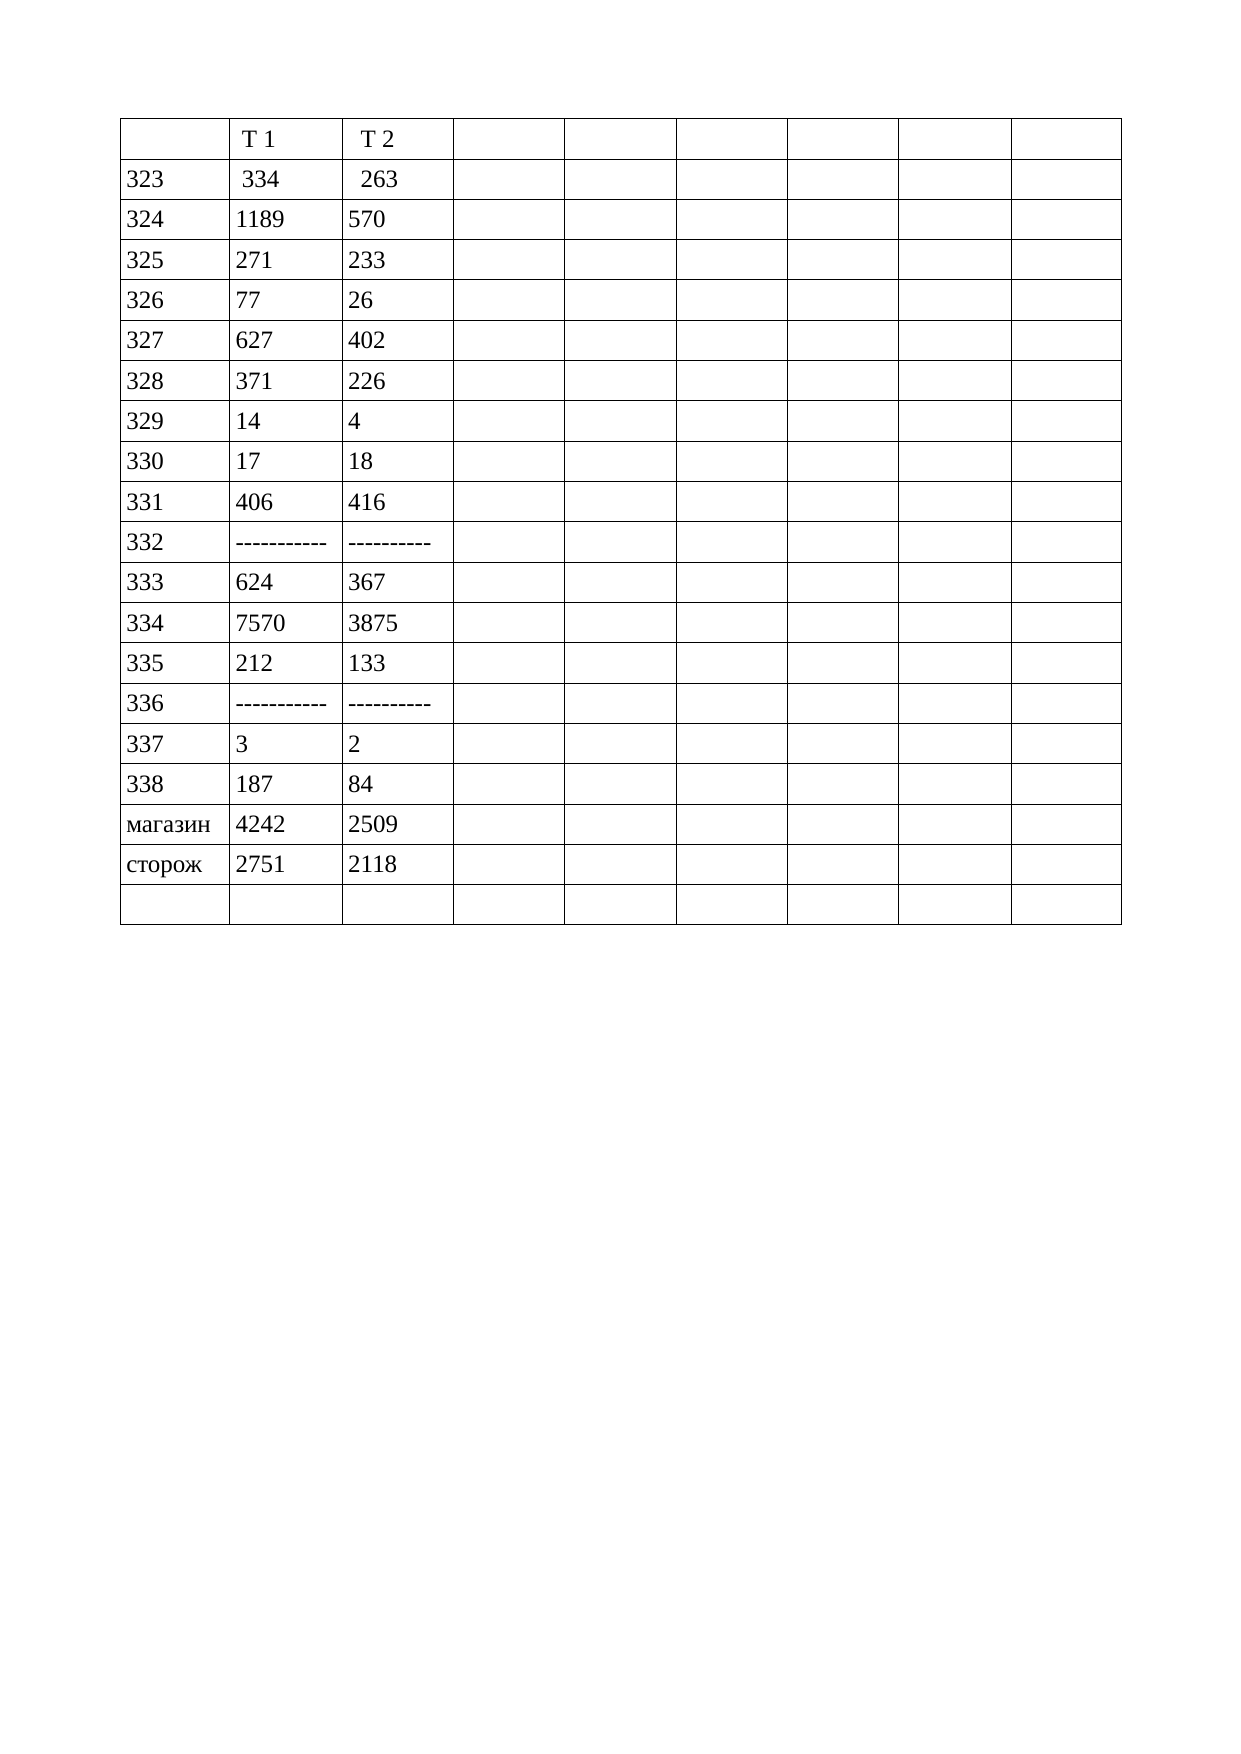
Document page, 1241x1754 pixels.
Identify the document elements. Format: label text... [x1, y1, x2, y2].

table_cell [454, 361, 564, 400]
table_cell [1012, 200, 1121, 239]
table_cell 624 [230, 563, 342, 602]
table_cell [1012, 442, 1121, 481]
table_cell [565, 280, 676, 320]
table_cell 334 [230, 160, 342, 199]
table_cell 338 [121, 764, 229, 803]
table_cell [565, 321, 676, 360]
table_cell [677, 321, 787, 360]
table_cell 402 [343, 321, 453, 360]
table_cell 1189 [230, 200, 342, 239]
table_cell [1012, 240, 1121, 279]
table_cell 4242 [230, 805, 342, 844]
table_cell [565, 764, 676, 803]
table_cell 263 [343, 160, 453, 199]
table_cell [454, 684, 564, 723]
table_cell 133 [343, 643, 453, 682]
table_cell [1012, 321, 1121, 360]
table_cell [121, 119, 229, 158]
table_cell [677, 643, 787, 682]
table_cell 337 [121, 724, 229, 763]
table_cell [565, 160, 676, 199]
table_cell [677, 563, 787, 602]
table_cell [899, 482, 1011, 521]
table_cell 2751 [230, 845, 342, 884]
table_cell [454, 160, 564, 199]
table_cell [230, 885, 342, 924]
table_cell [899, 361, 1011, 400]
table_cell 416 [343, 482, 453, 521]
table_cell [565, 361, 676, 400]
table_cell [788, 643, 898, 682]
table_cell [788, 401, 898, 441]
table_cell 84 [343, 764, 453, 803]
table_cell [1012, 482, 1121, 521]
table_cell [1012, 643, 1121, 682]
table_cell [677, 160, 787, 199]
table_cell [677, 764, 787, 803]
table_cell [788, 603, 898, 642]
table_cell ----------- [230, 522, 342, 562]
table_cell [1012, 563, 1121, 602]
table_cell [677, 684, 787, 723]
table_cell [454, 764, 564, 803]
table_cell [454, 522, 564, 562]
table_cell 330 [121, 442, 229, 481]
table_cell [454, 321, 564, 360]
table_cell [565, 442, 676, 481]
table_cell [788, 361, 898, 400]
table_cell [788, 805, 898, 844]
table_cell [899, 845, 1011, 884]
table_cell ---------- [343, 522, 453, 562]
table_cell [677, 119, 787, 158]
table_cell [454, 643, 564, 682]
table_cell [788, 280, 898, 320]
table_cell [899, 401, 1011, 441]
table_cell 271 [230, 240, 342, 279]
table_cell [1012, 684, 1121, 723]
table_cell [1012, 160, 1121, 199]
table_cell [454, 401, 564, 441]
table_cell ---------- [343, 684, 453, 723]
table_cell [1012, 522, 1121, 562]
table_cell 371 [230, 361, 342, 400]
table_cell [788, 442, 898, 481]
table_cell 323 [121, 160, 229, 199]
table_cell [454, 119, 564, 158]
table_cell [454, 805, 564, 844]
table_cell [565, 805, 676, 844]
table_cell [788, 119, 898, 158]
table_cell [899, 603, 1011, 642]
table_cell [677, 724, 787, 763]
table_cell 2509 [343, 805, 453, 844]
table_cell [677, 805, 787, 844]
table_cell сторож [121, 845, 229, 884]
table_cell [565, 119, 676, 158]
table_cell [454, 200, 564, 239]
table_cell 187 [230, 764, 342, 803]
table_cell [1012, 280, 1121, 320]
table_cell [565, 845, 676, 884]
table_cell 2118 [343, 845, 453, 884]
table_cell 328 [121, 361, 229, 400]
table_cell [677, 885, 787, 924]
table_cell 18 [343, 442, 453, 481]
table_cell [454, 240, 564, 279]
table_cell [454, 442, 564, 481]
table_cell [565, 482, 676, 521]
table_cell [788, 200, 898, 239]
table_cell [1012, 401, 1121, 441]
table_cell 17 [230, 442, 342, 481]
table_cell 3 [230, 724, 342, 763]
table_cell [565, 522, 676, 562]
table_cell 324 [121, 200, 229, 239]
table_cell [1012, 119, 1121, 158]
table_cell [454, 563, 564, 602]
table_cell [788, 563, 898, 602]
table_cell [454, 482, 564, 521]
table_cell 329 [121, 401, 229, 441]
table_cell [788, 240, 898, 279]
table_cell ----------- [230, 684, 342, 723]
table_cell [565, 603, 676, 642]
table_cell [565, 885, 676, 924]
table_cell [899, 280, 1011, 320]
table_cell [899, 119, 1011, 158]
table_cell [343, 885, 453, 924]
table_cell [899, 240, 1011, 279]
table_cell [677, 603, 787, 642]
table_cell [565, 401, 676, 441]
table_cell [899, 885, 1011, 924]
table_cell 333 [121, 563, 229, 602]
table_cell [454, 603, 564, 642]
table_cell 325 [121, 240, 229, 279]
table_cell [899, 724, 1011, 763]
table_cell [788, 684, 898, 723]
table_cell 331 [121, 482, 229, 521]
table_cell [788, 482, 898, 521]
table_cell [899, 643, 1011, 682]
table_cell 334 [121, 603, 229, 642]
table_cell [677, 361, 787, 400]
table_cell 570 [343, 200, 453, 239]
table_cell 14 [230, 401, 342, 441]
table_cell [565, 724, 676, 763]
table_cell [788, 724, 898, 763]
table_cell [677, 280, 787, 320]
table_cell [565, 240, 676, 279]
table_cell 4 [343, 401, 453, 441]
table_cell Т 1 [230, 119, 342, 158]
table_cell [899, 805, 1011, 844]
table_cell [677, 401, 787, 441]
table_cell 77 [230, 280, 342, 320]
table_cell [788, 160, 898, 199]
table_cell 406 [230, 482, 342, 521]
table_cell 212 [230, 643, 342, 682]
table_cell 326 [121, 280, 229, 320]
table_cell [899, 684, 1011, 723]
table_cell [899, 764, 1011, 803]
table_cell [899, 563, 1011, 602]
table_cell магазин [121, 805, 229, 844]
table_cell 335 [121, 643, 229, 682]
table_cell [565, 684, 676, 723]
table_cell [1012, 764, 1121, 803]
table_cell [1012, 603, 1121, 642]
table_cell 233 [343, 240, 453, 279]
table_cell [677, 522, 787, 562]
table_cell 2 [343, 724, 453, 763]
table_cell [565, 563, 676, 602]
table_cell 627 [230, 321, 342, 360]
table_cell 26 [343, 280, 453, 320]
table_cell Т 2 [343, 119, 453, 158]
table_cell [454, 845, 564, 884]
table_cell 327 [121, 321, 229, 360]
table_cell [1012, 361, 1121, 400]
table_cell [788, 764, 898, 803]
table_cell 367 [343, 563, 453, 602]
table_cell [565, 643, 676, 682]
table_cell [788, 321, 898, 360]
table_cell [1012, 845, 1121, 884]
table_cell [788, 845, 898, 884]
table_cell [454, 724, 564, 763]
table_cell [677, 845, 787, 884]
table_cell [677, 200, 787, 239]
table_cell [899, 321, 1011, 360]
table_cell [899, 160, 1011, 199]
table_cell [121, 885, 229, 924]
table_cell [1012, 724, 1121, 763]
table_cell 336 [121, 684, 229, 723]
table_cell [899, 442, 1011, 481]
table_cell [454, 280, 564, 320]
table_cell [788, 522, 898, 562]
table_cell [788, 885, 898, 924]
table_cell [1012, 885, 1121, 924]
table_cell [677, 442, 787, 481]
table_cell 7570 [230, 603, 342, 642]
table_cell 3875 [343, 603, 453, 642]
table_cell [677, 482, 787, 521]
table_cell 226 [343, 361, 453, 400]
table_cell [454, 885, 564, 924]
table_cell [677, 240, 787, 279]
table_cell [1012, 805, 1121, 844]
table_cell 332 [121, 522, 229, 562]
table_cell [565, 200, 676, 239]
table_cell [899, 522, 1011, 562]
table_cell [899, 200, 1011, 239]
